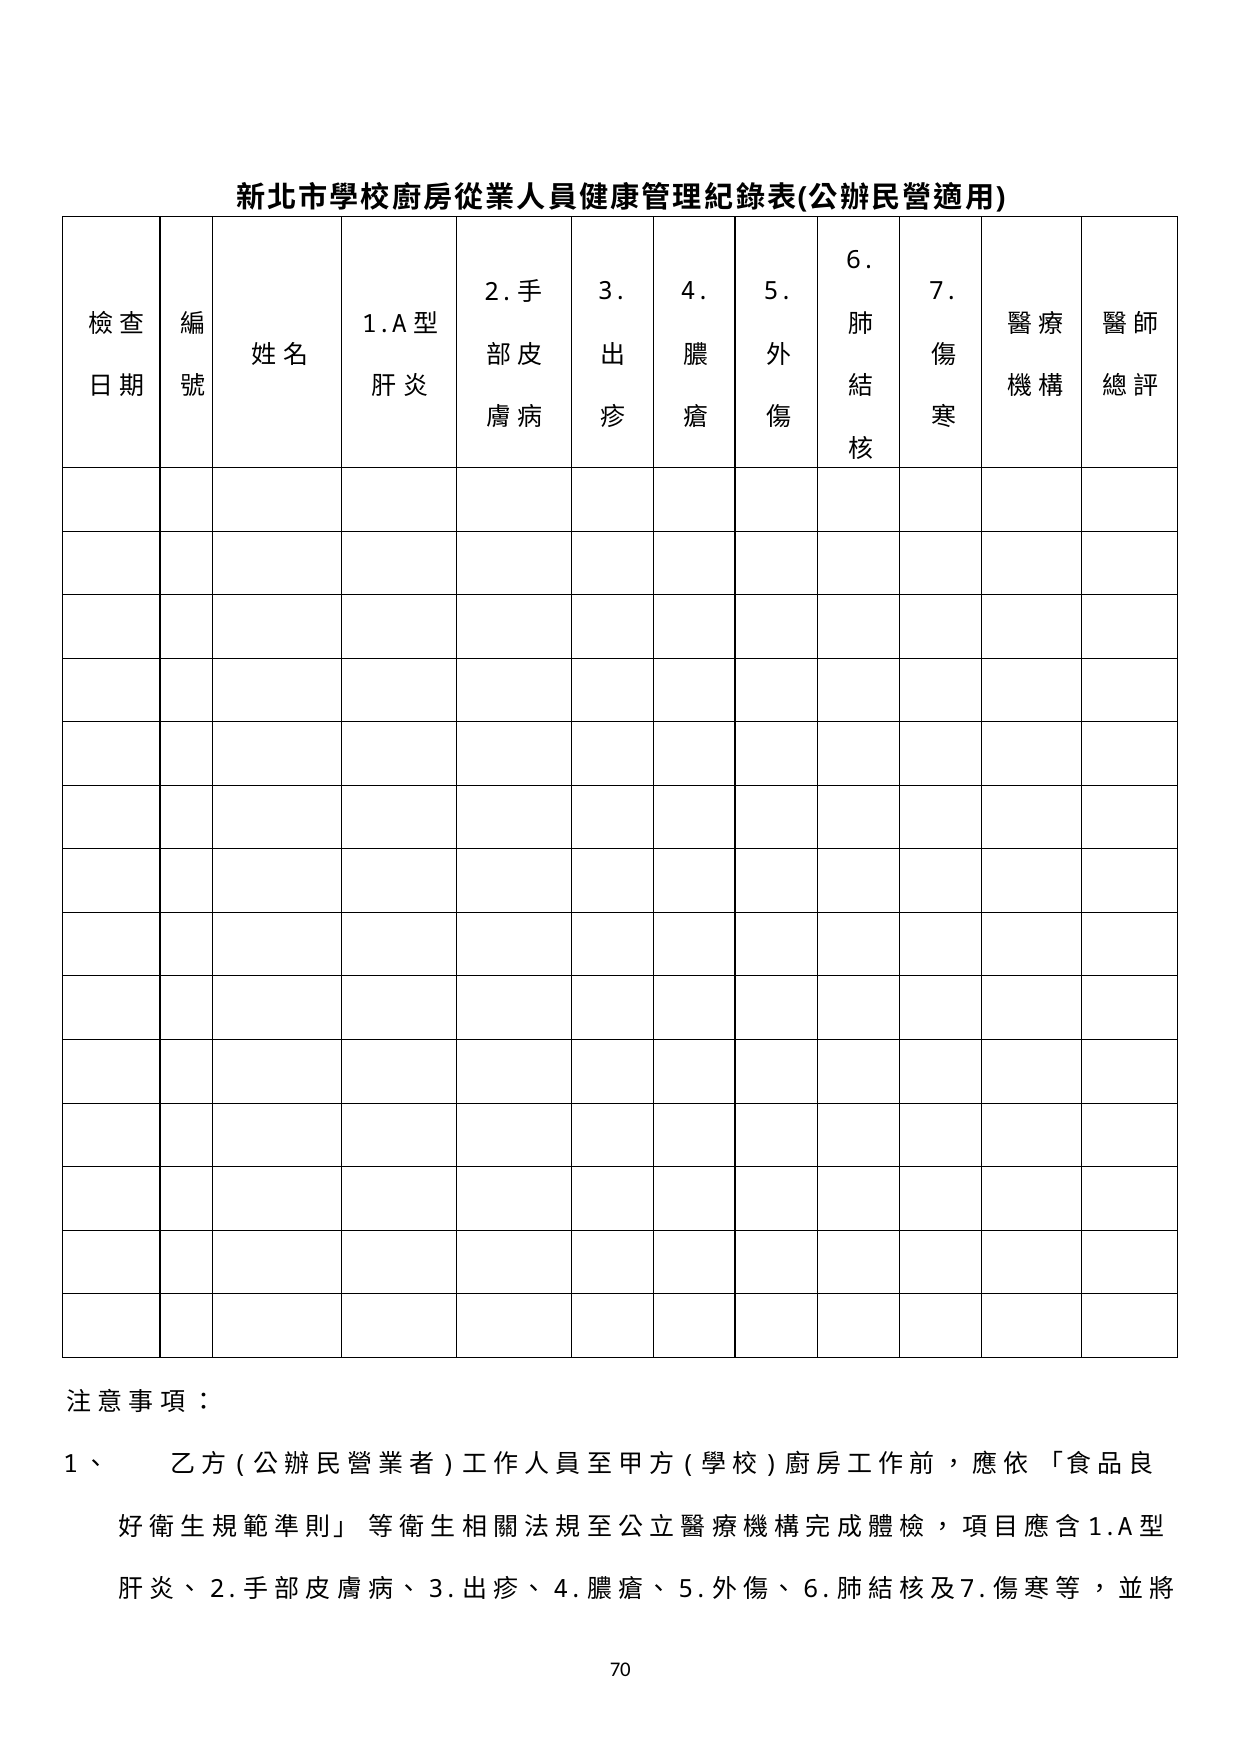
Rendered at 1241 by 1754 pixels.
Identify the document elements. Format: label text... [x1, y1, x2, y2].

table_header 3.出疹 [572, 217, 653, 467]
table_cell [654, 1167, 734, 1229]
table_cell [900, 786, 981, 848]
table_cell [457, 532, 571, 594]
table_cell [213, 1104, 341, 1166]
table_cell [342, 1294, 456, 1357]
table_cell [161, 468, 212, 531]
table_cell [213, 913, 341, 975]
table_cell [900, 659, 981, 721]
table_cell [654, 1040, 734, 1102]
table_cell [161, 1231, 212, 1293]
table_cell [1082, 976, 1177, 1039]
table_cell [213, 595, 341, 658]
table_cell [161, 1104, 212, 1166]
table_cell [213, 786, 341, 848]
table_cell [982, 722, 1081, 785]
table_cell [818, 468, 899, 531]
table_cell [654, 913, 734, 975]
table_cell [63, 1104, 159, 1166]
table_cell [213, 468, 341, 531]
table_cell [213, 976, 341, 1039]
table_cell [63, 849, 159, 912]
table_cell [818, 913, 899, 975]
table_cell [161, 1040, 212, 1102]
table_header 醫師 總評 [1082, 217, 1177, 467]
table_cell [572, 849, 653, 912]
table_cell [457, 659, 571, 721]
table_cell [342, 1040, 456, 1102]
table_cell [982, 468, 1081, 531]
table_cell [1082, 1040, 1177, 1102]
table_cell [982, 786, 1081, 848]
table_cell [457, 786, 571, 848]
table_cell [457, 1294, 571, 1357]
table_header 姓名 [213, 217, 341, 467]
table_cell [736, 849, 817, 912]
table_cell [63, 1040, 159, 1102]
list 乙方(公辦民營業者)工作人員至甲方(學校)廚房工作前，應依「食品良好衛生規範準則」等衛生相關法規至公立醫療機構完成體檢，項目應含1.A型肝炎、2.手部皮膚病、3.出疹、4.膿瘡、5.外傷、6.肺結核及7.傷寒等，並將 [63, 1420, 1177, 1608]
table_cell [63, 659, 159, 721]
table_cell [736, 1104, 817, 1166]
table_cell [342, 1167, 456, 1229]
table_cell [161, 722, 212, 785]
table_cell [982, 1231, 1081, 1293]
table_cell [161, 913, 212, 975]
table_cell [982, 913, 1081, 975]
table_cell [572, 1231, 653, 1293]
table_cell [1082, 1294, 1177, 1357]
table_cell [818, 849, 899, 912]
table_cell [572, 1040, 653, 1102]
table_cell [736, 1040, 817, 1102]
table_cell [982, 532, 1081, 594]
table_cell [213, 849, 341, 912]
table_cell [982, 659, 1081, 721]
table_cell [213, 1040, 341, 1102]
table_cell [818, 1104, 899, 1166]
table_cell [342, 976, 456, 1039]
table_cell [161, 532, 212, 594]
table_cell [213, 1231, 341, 1293]
table_cell [457, 849, 571, 912]
table_header 5.外傷 [736, 217, 817, 467]
table_cell [1082, 1231, 1177, 1293]
table_cell [1082, 532, 1177, 594]
table_cell [63, 786, 159, 848]
table_cell [161, 976, 212, 1039]
table_cell [654, 976, 734, 1039]
table_cell [63, 1231, 159, 1293]
table_cell [213, 1294, 341, 1357]
table_cell [572, 659, 653, 721]
table_cell [161, 595, 212, 658]
table_cell [900, 1040, 981, 1102]
table_cell [900, 913, 981, 975]
table_cell [572, 976, 653, 1039]
table_cell [736, 1294, 817, 1357]
table_cell [457, 1167, 571, 1229]
table_header 檢查 日期 [63, 217, 159, 467]
table_cell [982, 1294, 1081, 1357]
table_cell [818, 1294, 899, 1357]
table_cell [457, 722, 571, 785]
table_cell [736, 1167, 817, 1229]
table_cell [572, 468, 653, 531]
table_cell [982, 1104, 1081, 1166]
table_cell [1082, 595, 1177, 658]
table_cell [161, 849, 212, 912]
table_cell [900, 849, 981, 912]
table_cell [63, 595, 159, 658]
table_cell [900, 1294, 981, 1357]
table_cell [1082, 659, 1177, 721]
table_cell [342, 1104, 456, 1166]
table_cell [736, 1231, 817, 1293]
table_cell [457, 913, 571, 975]
table_cell [572, 1294, 653, 1357]
table_cell [654, 849, 734, 912]
table_cell [457, 595, 571, 658]
table_cell [572, 1104, 653, 1166]
table_cell [161, 1294, 212, 1357]
table_cell [736, 595, 817, 658]
table_cell [342, 659, 456, 721]
table_cell [161, 1167, 212, 1229]
table_cell [342, 595, 456, 658]
table_cell [982, 849, 1081, 912]
table_cell [654, 1231, 734, 1293]
table_cell [736, 659, 817, 721]
table_cell [457, 1231, 571, 1293]
table_cell [1082, 468, 1177, 531]
table_cell [1082, 913, 1177, 975]
table_cell [457, 468, 571, 531]
table_cell [342, 913, 456, 975]
table_cell [1082, 849, 1177, 912]
table_cell [654, 659, 734, 721]
table_cell [213, 1167, 341, 1229]
table_cell [654, 722, 734, 785]
table_cell [900, 1104, 981, 1166]
table_cell [736, 468, 817, 531]
table_cell [982, 595, 1081, 658]
table_cell [900, 595, 981, 658]
table_cell [572, 532, 653, 594]
table_cell [900, 1231, 981, 1293]
table_cell [457, 976, 571, 1039]
table_header 醫療機構 [982, 217, 1081, 467]
table_cell [818, 722, 899, 785]
table_cell [342, 786, 456, 848]
table_cell [818, 786, 899, 848]
table_cell [736, 913, 817, 975]
table_cell [457, 1104, 571, 1166]
table_cell [654, 595, 734, 658]
table_cell [900, 722, 981, 785]
table_cell [818, 1231, 899, 1293]
table_cell [736, 532, 817, 594]
table_cell [63, 722, 159, 785]
table_cell [818, 976, 899, 1039]
table_cell [736, 976, 817, 1039]
subtitle 新北市學校廚房從業人員健康管理紀錄表(公辦民營適用) [63, 153, 1177, 216]
table_cell [818, 532, 899, 594]
table_cell [342, 849, 456, 912]
table_header 6.肺結核 [818, 217, 899, 467]
table_cell [736, 722, 817, 785]
table_cell [572, 1167, 653, 1229]
table_cell [63, 913, 159, 975]
table_cell [654, 468, 734, 531]
table_cell [342, 532, 456, 594]
table_cell [982, 1040, 1081, 1102]
table_cell [818, 659, 899, 721]
table_cell [900, 532, 981, 594]
table_cell [63, 1167, 159, 1229]
table_cell [161, 786, 212, 848]
table_cell [654, 532, 734, 594]
table_cell [900, 976, 981, 1039]
table_cell [818, 1167, 899, 1229]
table_cell [342, 468, 456, 531]
table_cell [654, 1294, 734, 1357]
table_cell [654, 786, 734, 848]
table_cell [63, 532, 159, 594]
table_cell [63, 468, 159, 531]
table_cell [982, 1167, 1081, 1229]
table_cell [342, 722, 456, 785]
table_cell [572, 595, 653, 658]
table_cell [1082, 786, 1177, 848]
text 注意事項： [63, 1358, 1177, 1420]
table_cell [63, 976, 159, 1039]
table_cell [213, 659, 341, 721]
table_cell [572, 722, 653, 785]
table_cell [654, 1104, 734, 1166]
table_header 2.手部皮膚病 [457, 217, 571, 467]
table_cell [342, 1231, 456, 1293]
table_cell [63, 1294, 159, 1357]
table_header 4.膿瘡 [654, 217, 734, 467]
table_cell [736, 786, 817, 848]
table_cell [982, 976, 1081, 1039]
table_cell [213, 532, 341, 594]
table_cell [900, 1167, 981, 1229]
table_header 7.傷寒 [900, 217, 981, 467]
table_cell [1082, 1167, 1177, 1229]
table_cell [457, 1040, 571, 1102]
table_cell [213, 722, 341, 785]
table_cell [1082, 722, 1177, 785]
table_cell [900, 468, 981, 531]
table_cell [572, 913, 653, 975]
table_cell [818, 595, 899, 658]
table_header 1.A型肝炎 [342, 217, 456, 467]
table_header 編號 [161, 217, 212, 467]
table_cell [1082, 1104, 1177, 1166]
table_cell [161, 659, 212, 721]
table_cell [818, 1040, 899, 1102]
table_cell [572, 786, 653, 848]
